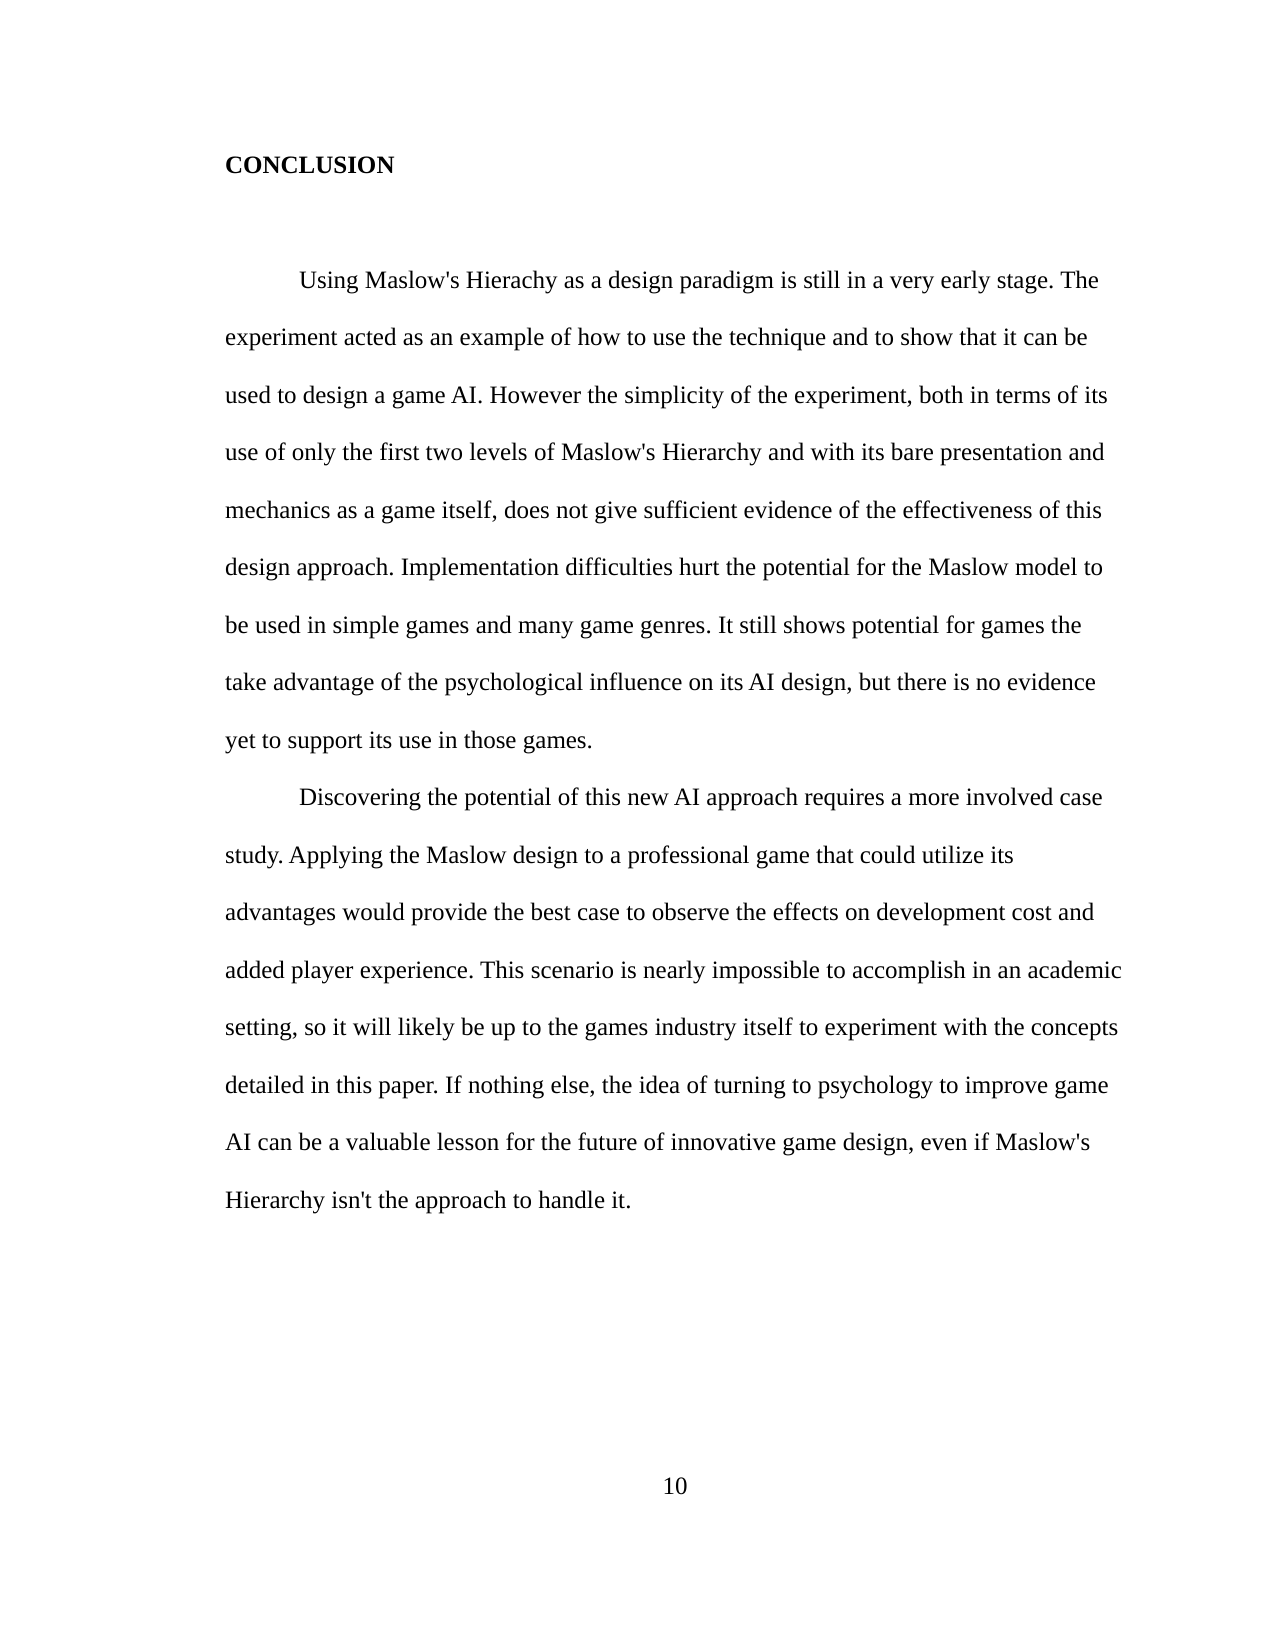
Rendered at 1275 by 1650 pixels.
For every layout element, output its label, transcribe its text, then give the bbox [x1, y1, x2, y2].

text Discovering the potential of this new AI approach requires a more involved case study. Applying the Maslow design to a professional game that could utilize its advantages would provide the best case to observe the effects on development cost and added player experience. This scenario is nearly impossible to accomplish in an academic setting, so it will likely be up to the games industry itself to experiment with the concepts detailed in this paper. If nothing else, the idea of turning to psychology to improve game AI can be a valuable lesson for the future of innovative game design, even if Maslow's Hierarchy isn't the approach to handle it. [225, 782, 1125, 1214]
text Using Maslow's Hierachy as a design paradigm is still in a very early stage. The experiment acted as an example of how to use the technique and to show that it can be used to design a game AI. However the simplicity of the experiment, both in terms of its use of only the first two levels of Maslow's Hierarchy and with its bare presentation and mechanics as a game itself, does not give sufficient evidence of the effectiveness of this design approach. Implementation difficulties hurt the potential for the Maslow model to be used in simple games and many game genres. It still shows potential for games the take advantage of the psychological influence on its AI design, but there is no evidence yet to support its use in those games. [225, 265, 1125, 754]
text CONCLUSION [225, 150, 1125, 179]
